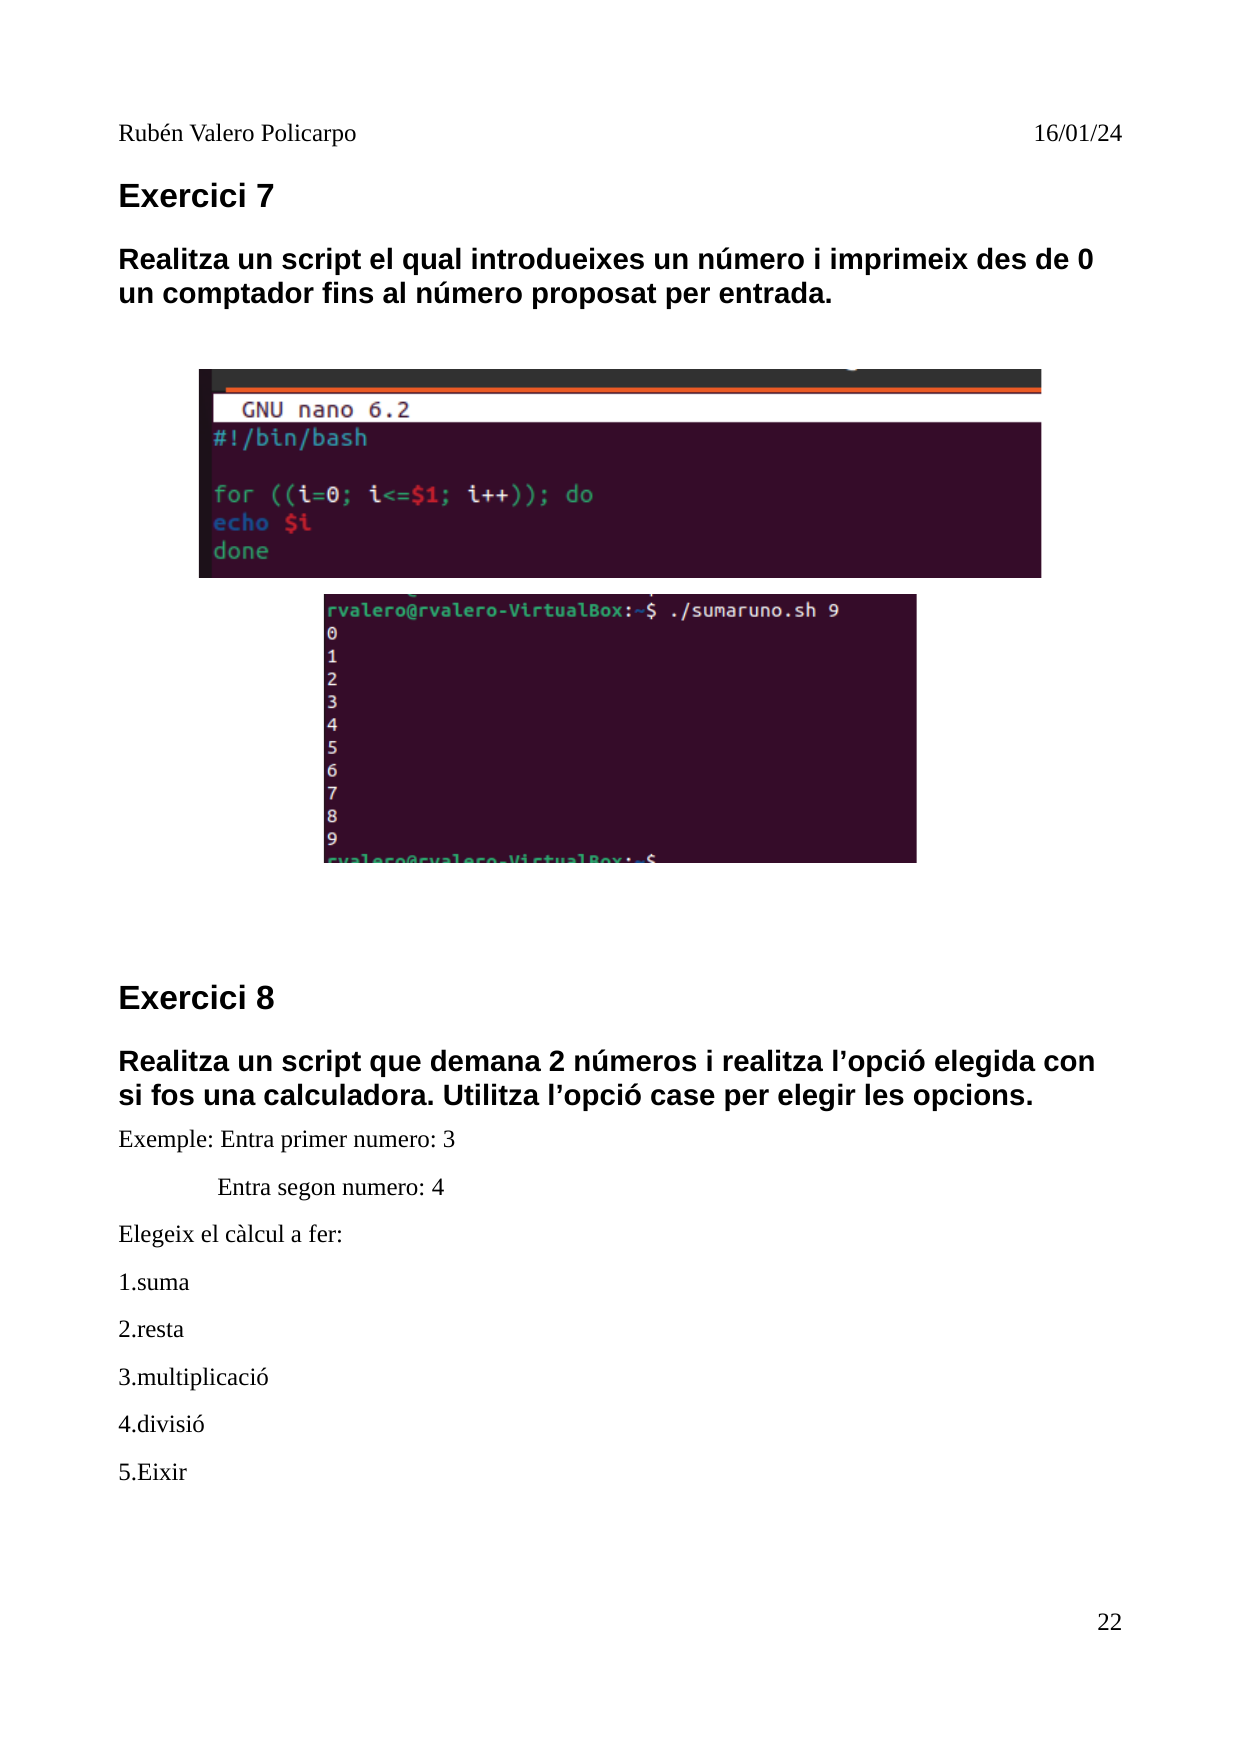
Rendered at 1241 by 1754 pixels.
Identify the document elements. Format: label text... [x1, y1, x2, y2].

text Entra segon numero: 4 [118, 1172, 1122, 1200]
text 5.Eixir [118, 1457, 1122, 1486]
text 1.suma [118, 1267, 1122, 1296]
text 3.multiplicació [118, 1362, 1122, 1391]
subtitle Exercici 8 [118, 978, 1122, 1017]
picture [323, 594, 917, 863]
subtitle Exercici 7 [118, 176, 1122, 215]
subtitle Realitza un script que demana 2 números i realitza l’opció elegida con si fos una calculadora. Utilitza l’opció case per elegir les opcions. [118, 1044, 1122, 1111]
picture [198, 369, 1042, 578]
text Elegeix el càlcul a fer: [118, 1219, 1122, 1248]
subtitle Realitza un script el qual introdueixes un número i imprimeix des de 0 un comptador fins al número proposat per entrada. [118, 242, 1122, 309]
text Exemple: Entra primer numero: 3 [118, 1124, 1122, 1153]
text 2.resta [118, 1314, 1122, 1343]
text 4.divisió [118, 1409, 1122, 1438]
